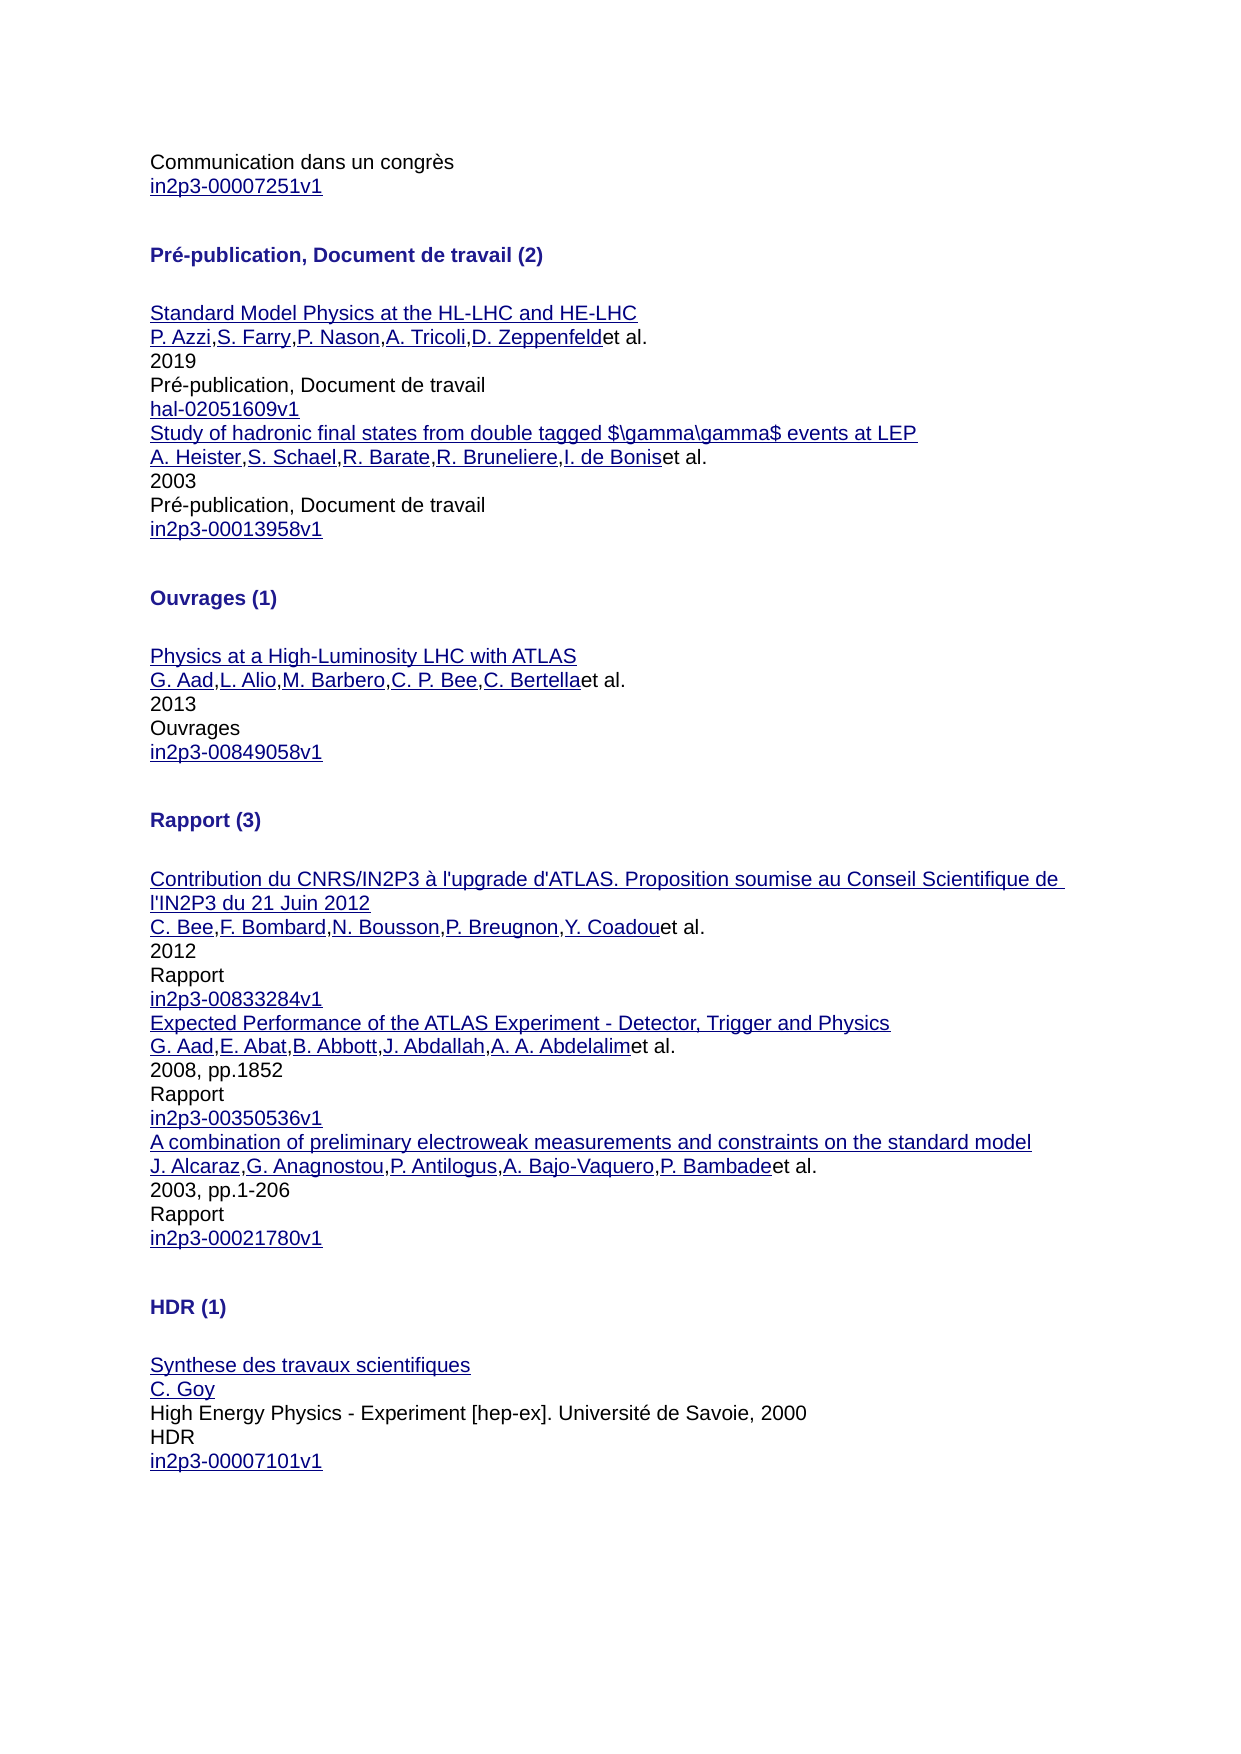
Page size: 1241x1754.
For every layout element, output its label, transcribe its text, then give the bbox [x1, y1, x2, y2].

table_header Contribution du CNRS/IN2P3 à l'upgrade d'ATLAS. Proposition soumise au Conseil Scientifique de l'IN2P3 du 21 Juin 2012 C. Bee,F. Bombard,N. Bousson,P. Breugnon,Y. Coadouet al. 2012 Rapport in2p3-00833284v1 [150, 867, 1090, 1010]
table_cell A combination of preliminary electroweak measurements and constraints on the standard model J. Alcaraz,G. Anagnostou,P. Antilogus,A. Bajo-Vaquero,P. Bambadeet al. 2003, pp.1-206 Rapport in2p3-00021780v1 [150, 1130, 1090, 1250]
table_header Standard Model Physics at the HL-LHC and HE-LHC P. Azzi,S. Farry,P. Nason,A. Tricoli,D. Zeppenfeldet al. 2019 Pré-publication, Document de travail hal-02051609v1 [150, 301, 1090, 421]
table_cell Study of hadronic final states from double tagged $\gamma\gamma$ events at LEP A. Heister,S. Schael,R. Barate,R. Bruneliere,I. de Boniset al. 2003 Pré-publication, Document de travail in2p3-00013958v1 [150, 421, 1090, 541]
table_header Physics at a High-Luminosity LHC with ATLAS G. Aad,L. Alio,M. Barbero,C. P. Bee,C. Bertellaet al. 2013 Ouvrages in2p3-00849058v1 [150, 644, 1090, 763]
table_header Synthese des travaux scientifiques C. Goy High Energy Physics - Experiment [hep-ex]. Université de Savoie, 2000 HDR in2p3-00007101v1 [150, 1353, 1090, 1473]
subtitle Pré-publication, Document de travail (2) [150, 243, 1090, 267]
subtitle HDR (1) [150, 1295, 1090, 1319]
table_cell Communication dans un congrès in2p3-00007251v1 [150, 150, 1090, 198]
table_cell Expected Performance of the ATLAS Experiment - Detector, Trigger and Physics G. Aad,E. Abat,B. Abbott,J. Abdallah,A. A. Abdelalimet al. 2008, pp.1852 Rapport in2p3-00350536v1 [150, 1010, 1090, 1130]
subtitle Ouvrages (1) [150, 585, 1090, 609]
subtitle Rapport (3) [150, 808, 1090, 832]
